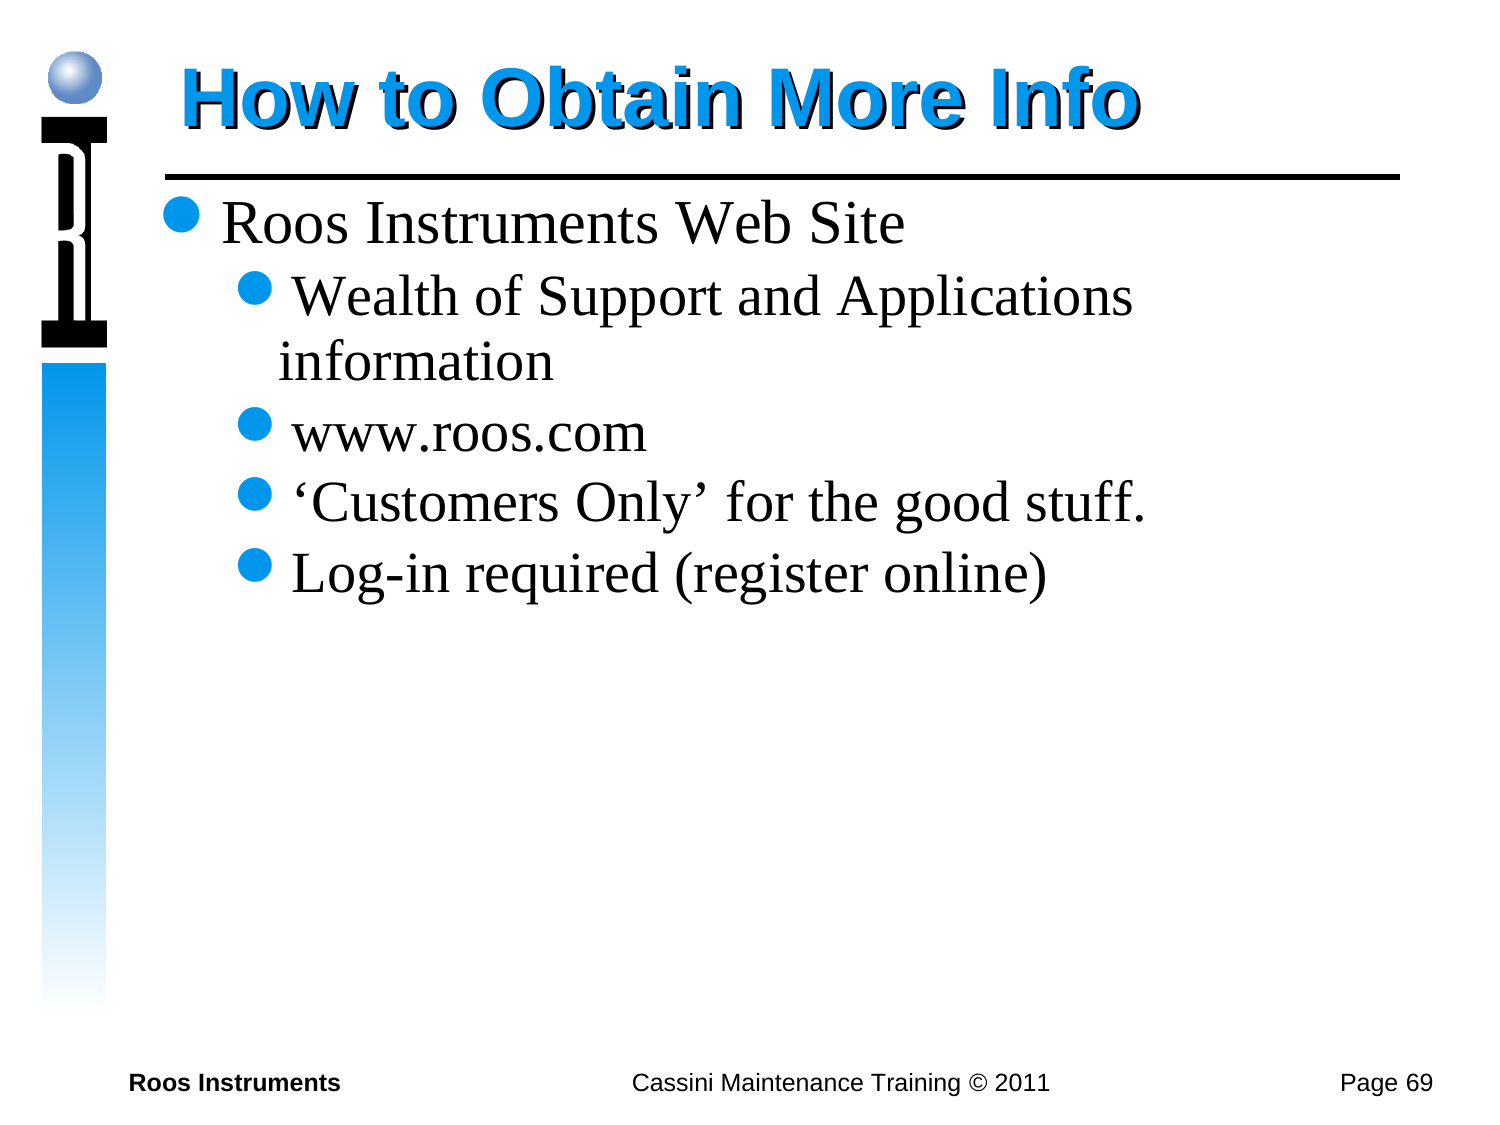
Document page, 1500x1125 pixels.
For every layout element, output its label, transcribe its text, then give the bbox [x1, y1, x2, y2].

title How to Obtain More Info [165, 43, 1441, 152]
list Roos Instruments Web Site Wealth of Support and Applications information www.roos.com ‘Customers Only’ for the good stuff. Log-in required (register online) [143, 180, 1419, 1125]
